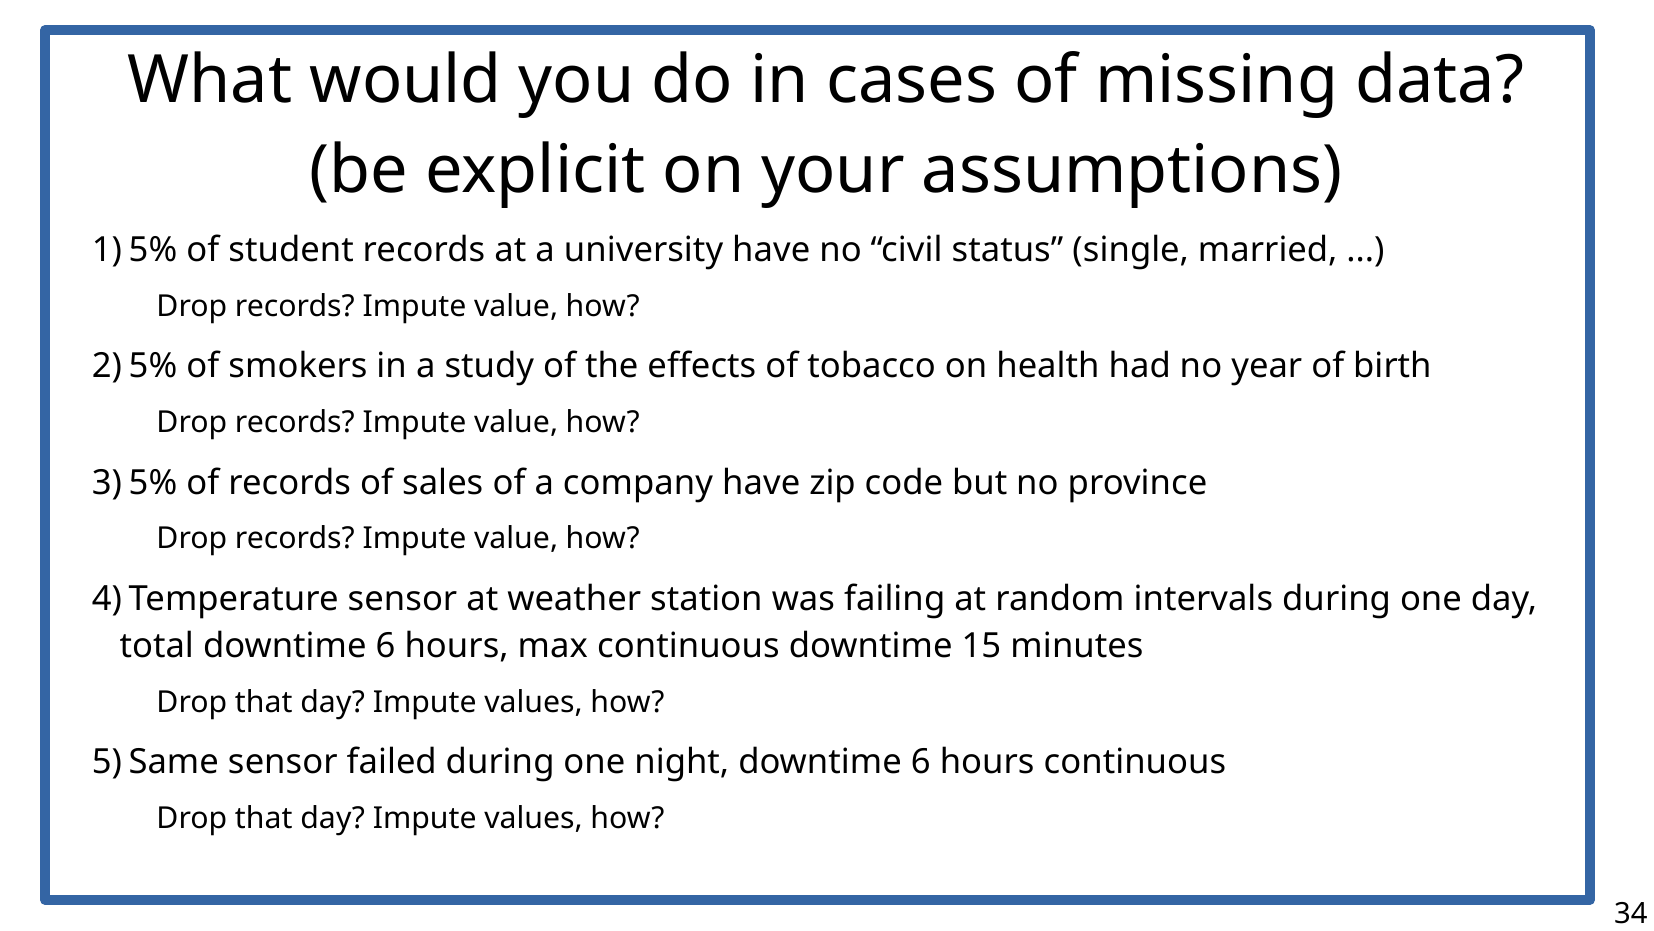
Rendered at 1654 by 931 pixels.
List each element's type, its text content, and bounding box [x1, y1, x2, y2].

title What would you do in cases of missing data? (be explicit on your assumptions) [82, 46, 1571, 197]
list 5% of student records at a university have no “civil status” (single, married, ...) Drop records? Impute value, how? 5% of smokers in a study of the effects of tobacco on health had no year of birth Drop records? Impute value, how? 5% of records of sales of a company have zip code but no province Drop records? Impute value, how? Temperature sensor at weather station was failing at random intervals during one day, total downtime 6 hours, max continuous downtime 15 minutes Drop that day? Impute values, how? Same sensor failed during one night, downtime 6 hours continuous Drop that day? Impute values, how? [82, 224, 1561, 856]
